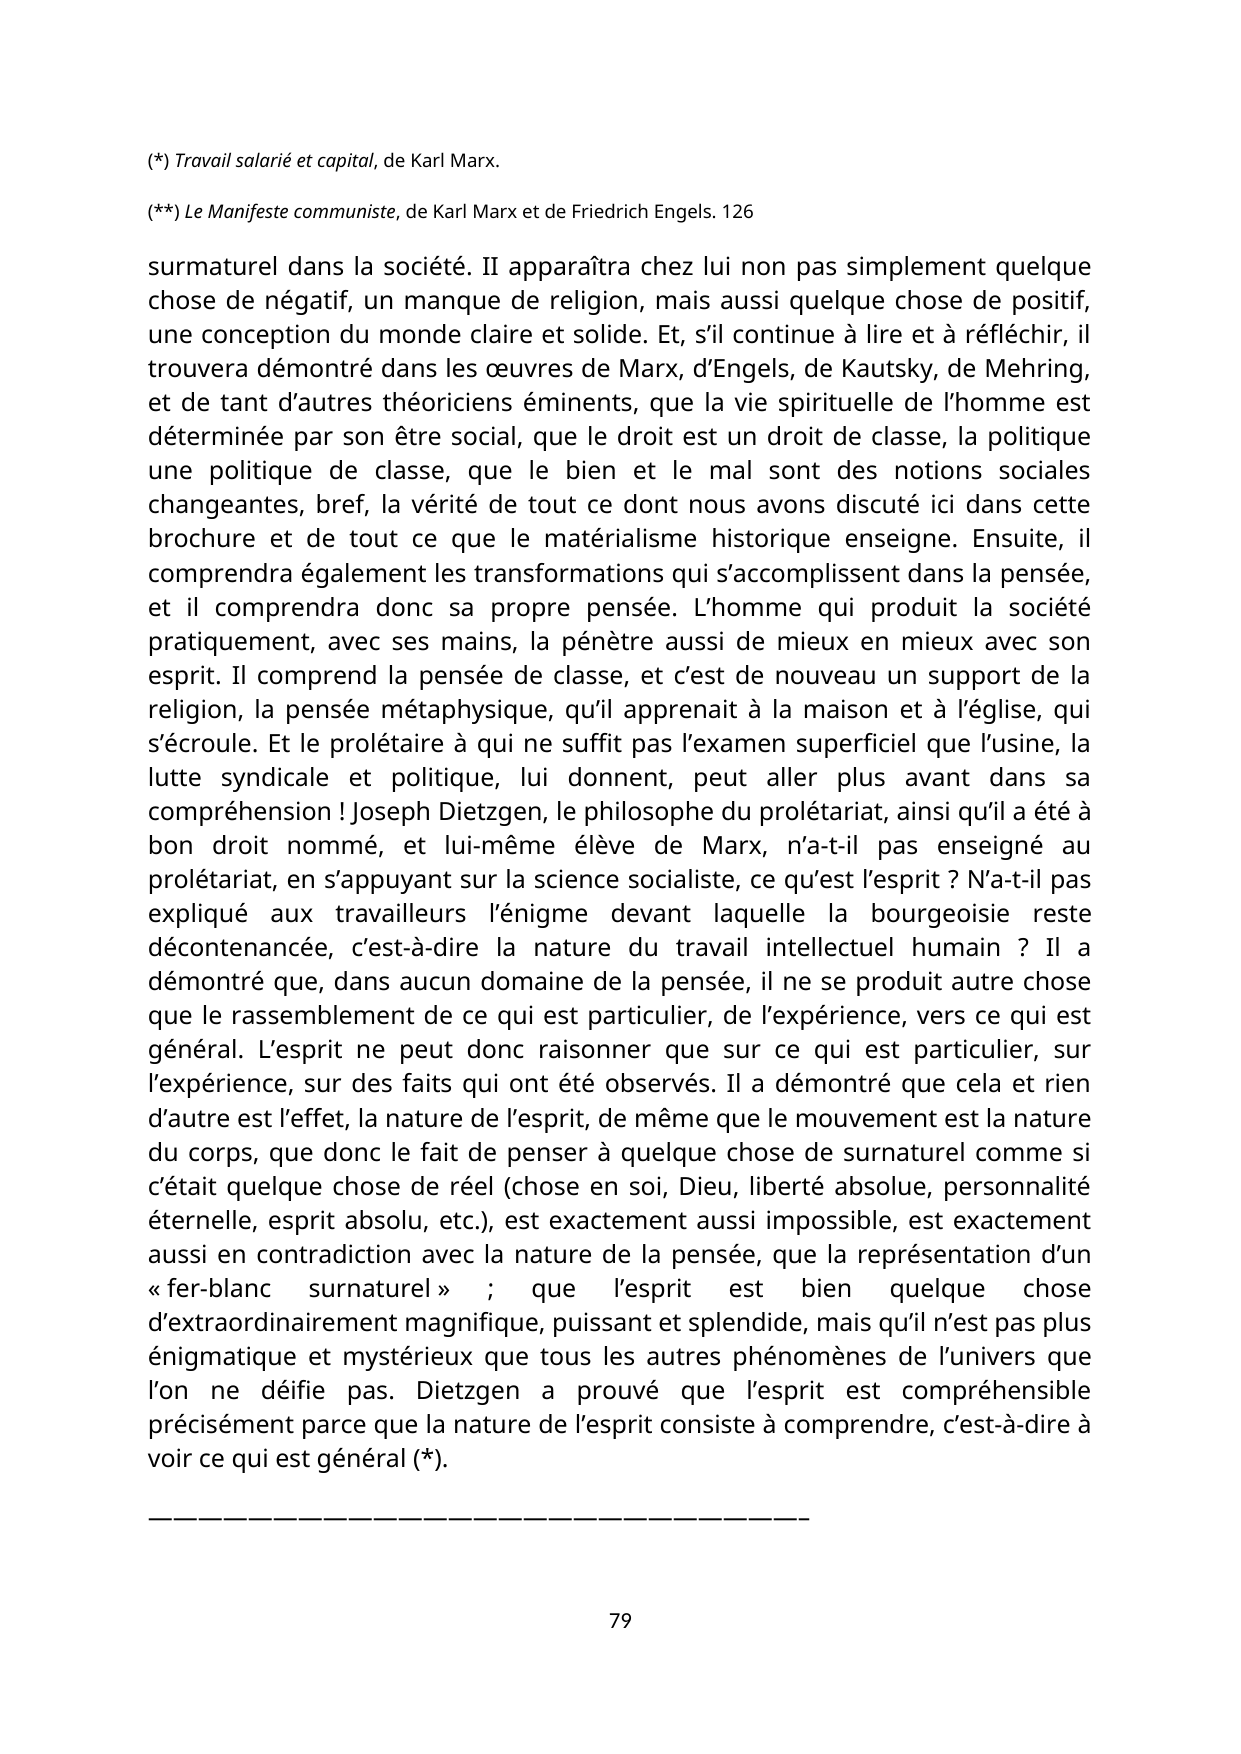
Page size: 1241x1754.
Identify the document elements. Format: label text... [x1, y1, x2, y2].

text ——————————————————————————– [148, 1500, 1093, 1534]
text (*) Travail salarié et capital, de Karl Marx. [148, 148, 1093, 173]
text (**) Le Manifeste communiste, de Karl Marx et de Friedrich Engels. 126 [148, 198, 1093, 224]
text surmaturel dans la société. II apparaîtra chez lui non pas simplement quelque chose de négatif, un manque de religion, mais aussi quelque chose de positif, une conception du monde claire et solide. Et, s’il continue à lire et à réfléchir, il trouvera démontré dans les œuvres de Marx, d’Engels, de Kautsky, de Mehring, et de tant d’autres théoriciens éminents, que la vie spirituelle de l’homme est déterminée par son être social, que le droit est un droit de classe, la politique une politique de classe, que le bien et le mal sont des notions sociales changeantes, bref, la vérité de tout ce dont nous avons discuté ici dans cette brochure et de tout ce que le matérialisme historique enseigne. Ensuite, il comprendra également les transformations qui s’accomplissent dans la pensée, et il comprendra donc sa propre pensée. L’homme qui produit la société pratiquement, avec ses mains, la pénètre aussi de mieux en mieux avec son esprit. Il comprend la pensée de classe, et c’est de nouveau un support de la religion, la pensée métaphysique, qu’il apprenait à la maison et à l’église, qui s’écroule. Et le prolétaire à qui ne suffit pas l’examen superficiel que l’usine, la lutte syndicale et politique, lui donnent, peut aller plus avant dans sa compréhension ! Joseph Dietzgen, le philosophe du prolétariat, ainsi qu’il a été à bon droit nommé, et lui-même élève de Marx, n’a-t-il pas enseigné au prolétariat, en s’appuyant sur la science socialiste, ce qu’est l’esprit ? N’a-t-il pas expliqué aux travailleurs l’énigme devant laquelle la bourgeoisie reste décontenancée, c’est-à-dire la nature du travail intellectuel humain ? Il a démontré que, dans aucun domaine de la pensée, il ne se produit autre chose que le rassemblement de ce qui est particulier, de l’expérience, vers ce qui est général. L’esprit ne peut donc raisonner que sur ce qui est particulier, sur l’expérience, sur des faits qui ont été observés. Il a démontré que cela et rien d’autre est l’effet, la nature de l’esprit, de même que le mouvement est la nature du corps, que donc le fait de penser à quelque chose de surnaturel comme si c’était quelque chose de réel (chose en soi, Dieu, liberté absolue, personnalité éternelle, esprit absolu, etc.), est exactement aussi impossible, est exactement aussi en contradiction avec la nature de la pensée, que la représentation d’un « fer-blanc surnaturel » ; que l’esprit est bien quelque chose d’extraordinairement magnifique, puissant et splendide, mais qu’il n’est pas plus énigmatique et mystérieux que tous les autres phénomènes de l’univers que l’on ne déifie pas. Dietzgen a prouvé que l’esprit est compréhensible précisément parce que la nature de l’esprit consiste à comprendre, c’est-à-dire à voir ce qui est général (*). [148, 249, 1093, 1475]
